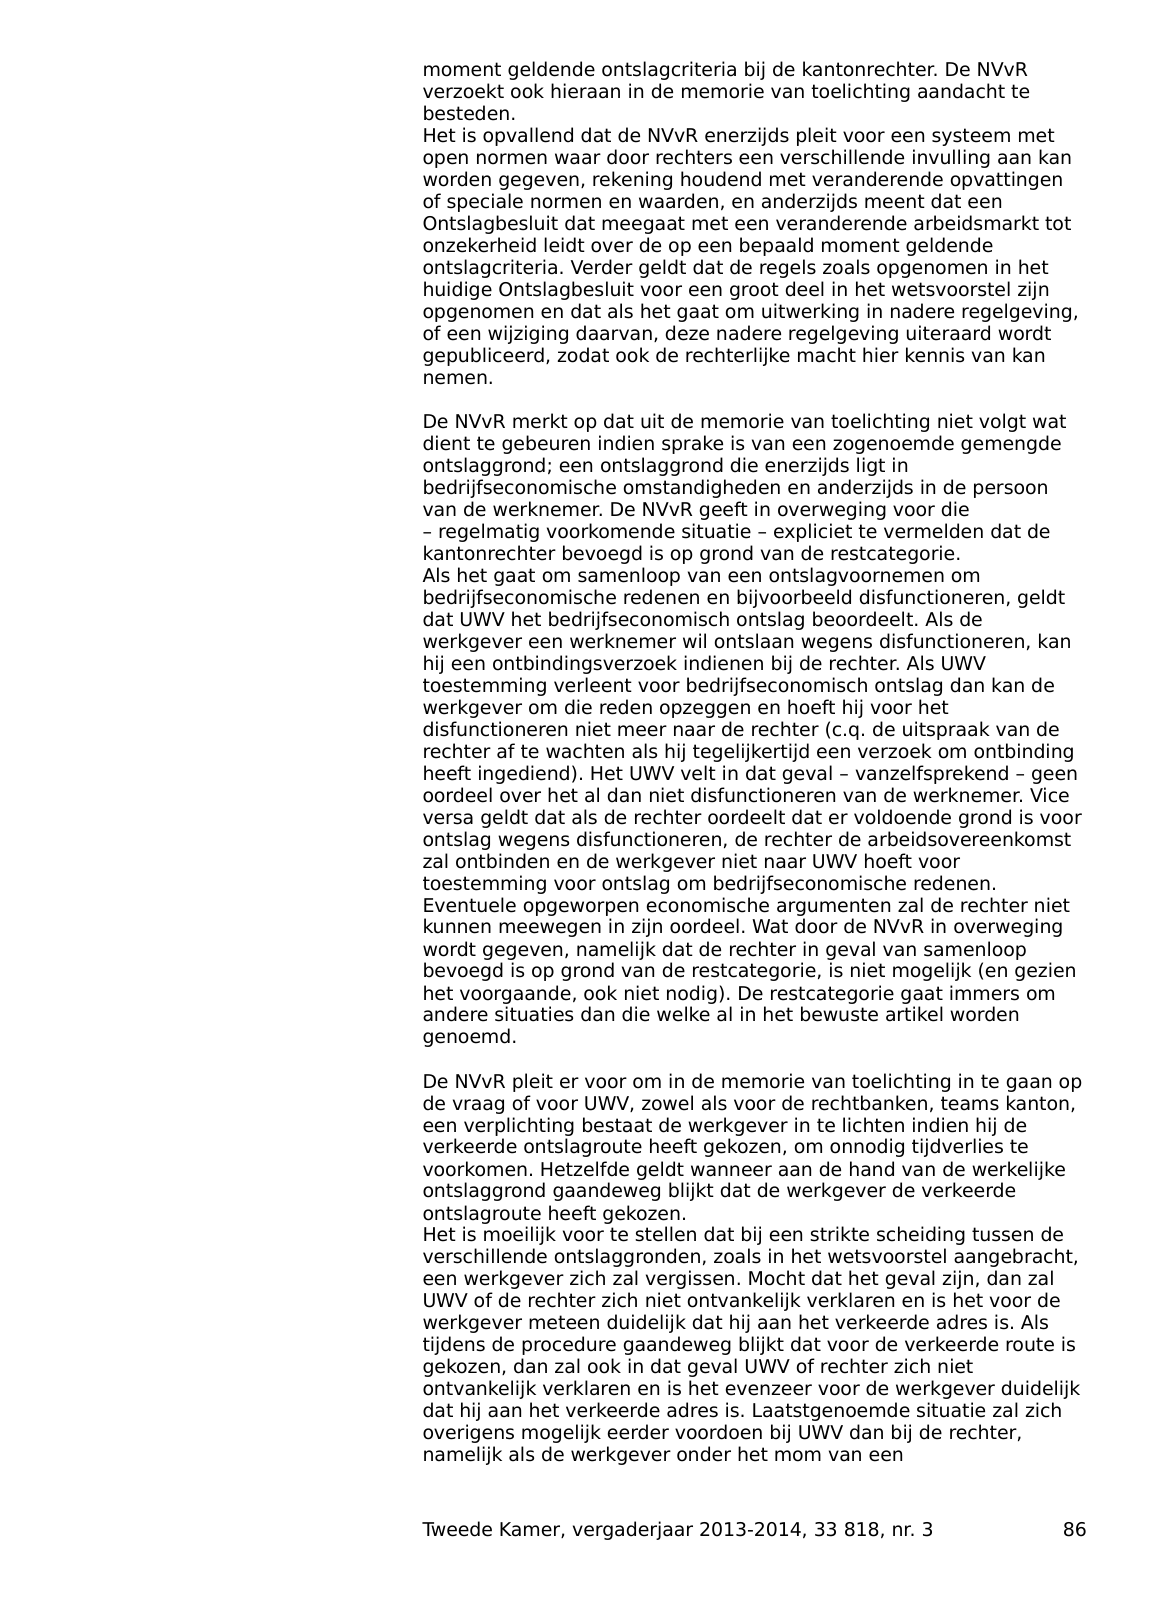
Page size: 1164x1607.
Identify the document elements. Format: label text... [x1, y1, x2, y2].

text Het is opvallend dat de NVvR enerzijds pleit voor een systeem met open normen waar door rechters een verschillende invulling aan kan worden gegeven, rekening houdend met veranderende opvattingen of speciale normen en waarden, en anderzijds meent dat een Ontslagbesluit dat meegaat met een veranderende arbeidsmarkt tot onzekerheid leidt over de op een bepaald moment geldende ontslagcriteria. Verder geldt dat de regels zoals opgenomen in het huidige Ontslagbesluit voor een groot deel in het wetsvoorstel zijn opgenomen en dat als het gaat om uitwerking in nadere regelgeving, of een wijziging daarvan, deze nadere regelgeving uiteraard wordt gepubliceerd, zodat ook de rechterlijke macht hier kennis van kan nemen. [422, 125, 1087, 389]
text De NVvR pleit er voor om in de memorie van toelichting in te gaan op de vraag of voor UWV, zowel als voor de rechtbanken, teams kanton, een verplichting bestaat de werkgever in te lichten indien hij de verkeerde ontslagroute heeft gekozen, om onnodig tijdverlies te voorkomen. Hetzelfde geldt wanneer aan de hand van de werkelijke ontslaggrond gaandeweg blijkt dat de werkgever de verkeerde ontslagroute heeft gekozen. [422, 1071, 1087, 1224]
text Het is moeilijk voor te stellen dat bij een strikte scheiding tussen de verschillende ontslaggronden, zoals in het wetsvoorstel aangebracht, een werkgever zich zal vergissen. Mocht dat het geval zijn, dan zal UWV of de rechter zich niet ontvankelijk verklaren en is het voor de werkgever meteen duidelijk dat hij aan het verkeerde adres is. Als tijdens de procedure gaandeweg blijkt dat voor de verkeerde route is gekozen, dan zal ook in dat geval UWV of rechter zich niet ontvankelijk verklaren en is het evenzeer voor de werkgever duidelijk dat hij aan het verkeerde adres is. Laatstgenoemde situatie zal zich overigens mogelijk eerder voordoen bij UWV dan bij de rechter, namelijk als de werkgever onder het mom van een [422, 1224, 1087, 1466]
text moment geldende ontslagcriteria bij de kantonrechter. De NVvR verzoekt ook hieraan in de memorie van toelichting aandacht te besteden. [422, 59, 1087, 125]
text De NVvR merkt op dat uit de memorie van toelichting niet volgt wat dient te gebeuren indien sprake is van een zogenoemde gemengde ontslaggrond; een ontslaggrond die enerzijds ligt in bedrijfseconomische omstandigheden en anderzijds in de persoon van de werknemer. De NVvR geeft in overweging voor die – regelmatig voorkomende situatie – expliciet te vermelden dat de kantonrechter bevoegd is op grond van de restcategorie. [422, 411, 1087, 565]
text Als het gaat om samenloop van een ontslagvoornemen om bedrijfseconomische redenen en bijvoorbeeld disfunctioneren, geldt dat UWV het bedrijfseconomisch ontslag beoordeelt. Als de werkgever een werknemer wil ontslaan wegens disfunctioneren, kan hij een ontbindingsverzoek indienen bij de rechter. Als UWV toestemming verleent voor bedrijfseconomisch ontslag dan kan de werkgever om die reden opzeggen en hoeft hij voor het disfunctioneren niet meer naar de rechter (c.q. de uitspraak van de rechter af te wachten als hij tegelijkertijd een verzoek om ontbinding heeft ingediend). Het UWV velt in dat geval – vanzelfsprekend – geen oordeel over het al dan niet disfunctioneren van de werknemer. Vice versa geldt dat als de rechter oordeelt dat er voldoende grond is voor ontslag wegens disfunctioneren, de rechter de arbeidsovereenkomst zal ontbinden en de werkgever niet naar UWV hoeft voor toestemming voor ontslag om bedrijfseconomische redenen. Eventuele opgeworpen economische argumenten zal de rechter niet kunnen meewegen in zijn oordeel. Wat door de NVvR in overweging wordt gegeven, namelijk dat de rechter in geval van samenloop bevoegd is op grond van de restcategorie, is niet mogelijk (en gezien het voorgaande, ook niet nodig). De restcategorie gaat immers om andere situaties dan die welke al in het bewuste artikel worden genoemd. [422, 565, 1087, 1048]
